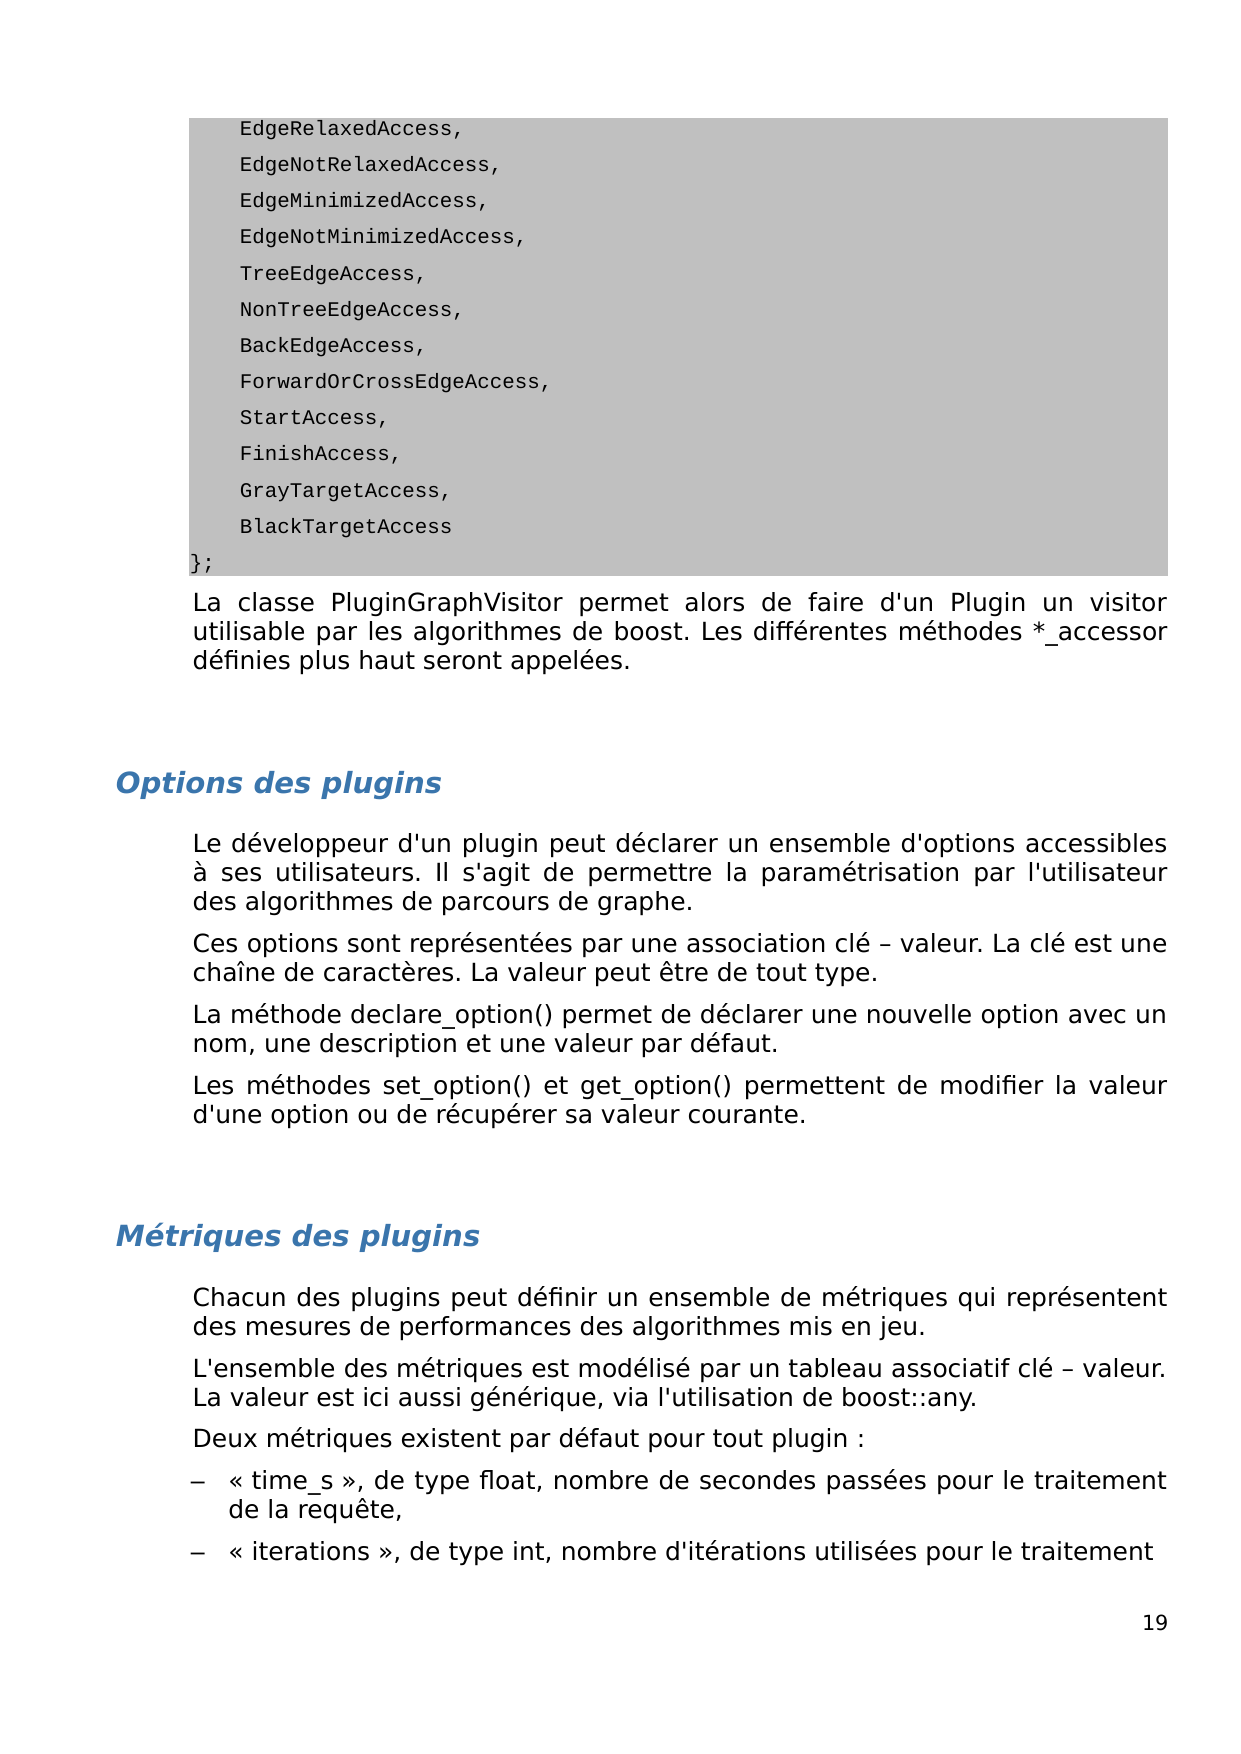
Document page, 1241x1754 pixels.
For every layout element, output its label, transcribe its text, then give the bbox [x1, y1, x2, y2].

text BackEdgeAccess, [189, 335, 1168, 359]
text Les méthodes set_option() et get_option() permettent de modifier la valeur d'une option ou de récupérer sa valeur courante. [192, 1071, 1168, 1129]
text EdgeNotRelaxedAccess, [189, 154, 1168, 178]
text NonTreeEdgeAccess, [189, 299, 1168, 322]
text Le développeur d'un plugin peut déclarer un ensemble d'options accessibles à ses utilisateurs. Il s'agit de permettre la paramétrisation par l'utilisateur des algorithmes de parcours de graphe. [192, 829, 1168, 917]
text Ces options sont représentées par une association clé – valeur. La clé est une chaîne de caractères. La valeur peut être de tout type. [192, 929, 1168, 988]
text La classe PluginGraphVisitor permet alors de faire d'un Plugin un visitor utilisable par les algorithmes de boost. Les différentes méthodes *_accessor définies plus haut seront appelées. [192, 588, 1168, 676]
text EdgeMinimizedAccess, [189, 190, 1168, 214]
text Chacun des plugins peut définir un ensemble de métriques qui représentent des mesures de performances des algorithmes mis en jeu. [192, 1283, 1168, 1341]
list « time_s », de type float, nombre de secondes passées pour le traitement de la requête, [191, 1466, 1168, 1525]
text GrayTargetAccess, [189, 479, 1168, 503]
text FinishAccess, [189, 443, 1168, 467]
text La méthode declare_option() permet de déclarer une nouvelle option avec un nom, une description et une valeur par défaut. [192, 1000, 1168, 1058]
subtitle Métriques des plugins [116, 1220, 1168, 1254]
text EdgeRelaxedAccess, [189, 118, 1168, 142]
text }; [189, 552, 1168, 576]
subtitle Options des plugins [116, 766, 1168, 800]
text TreeEdgeAccess, [189, 263, 1168, 286]
text EdgeNotMinimizedAccess, [189, 227, 1168, 250]
text BlackTargetAccess [189, 516, 1168, 539]
list « iterations », de type int, nombre d'itérations utilisées pour le traitement [191, 1537, 1168, 1566]
text Deux métriques existent par défaut pour tout plugin : [192, 1425, 1168, 1454]
text StartAccess, [189, 407, 1168, 431]
text L'ensemble des métriques est modélisé par un tableau associatif clé – valeur. La valeur est ici aussi générique, via l'utilisation de boost::any. [192, 1354, 1168, 1412]
text ForwardOrCrossEdgeAccess, [189, 371, 1168, 395]
